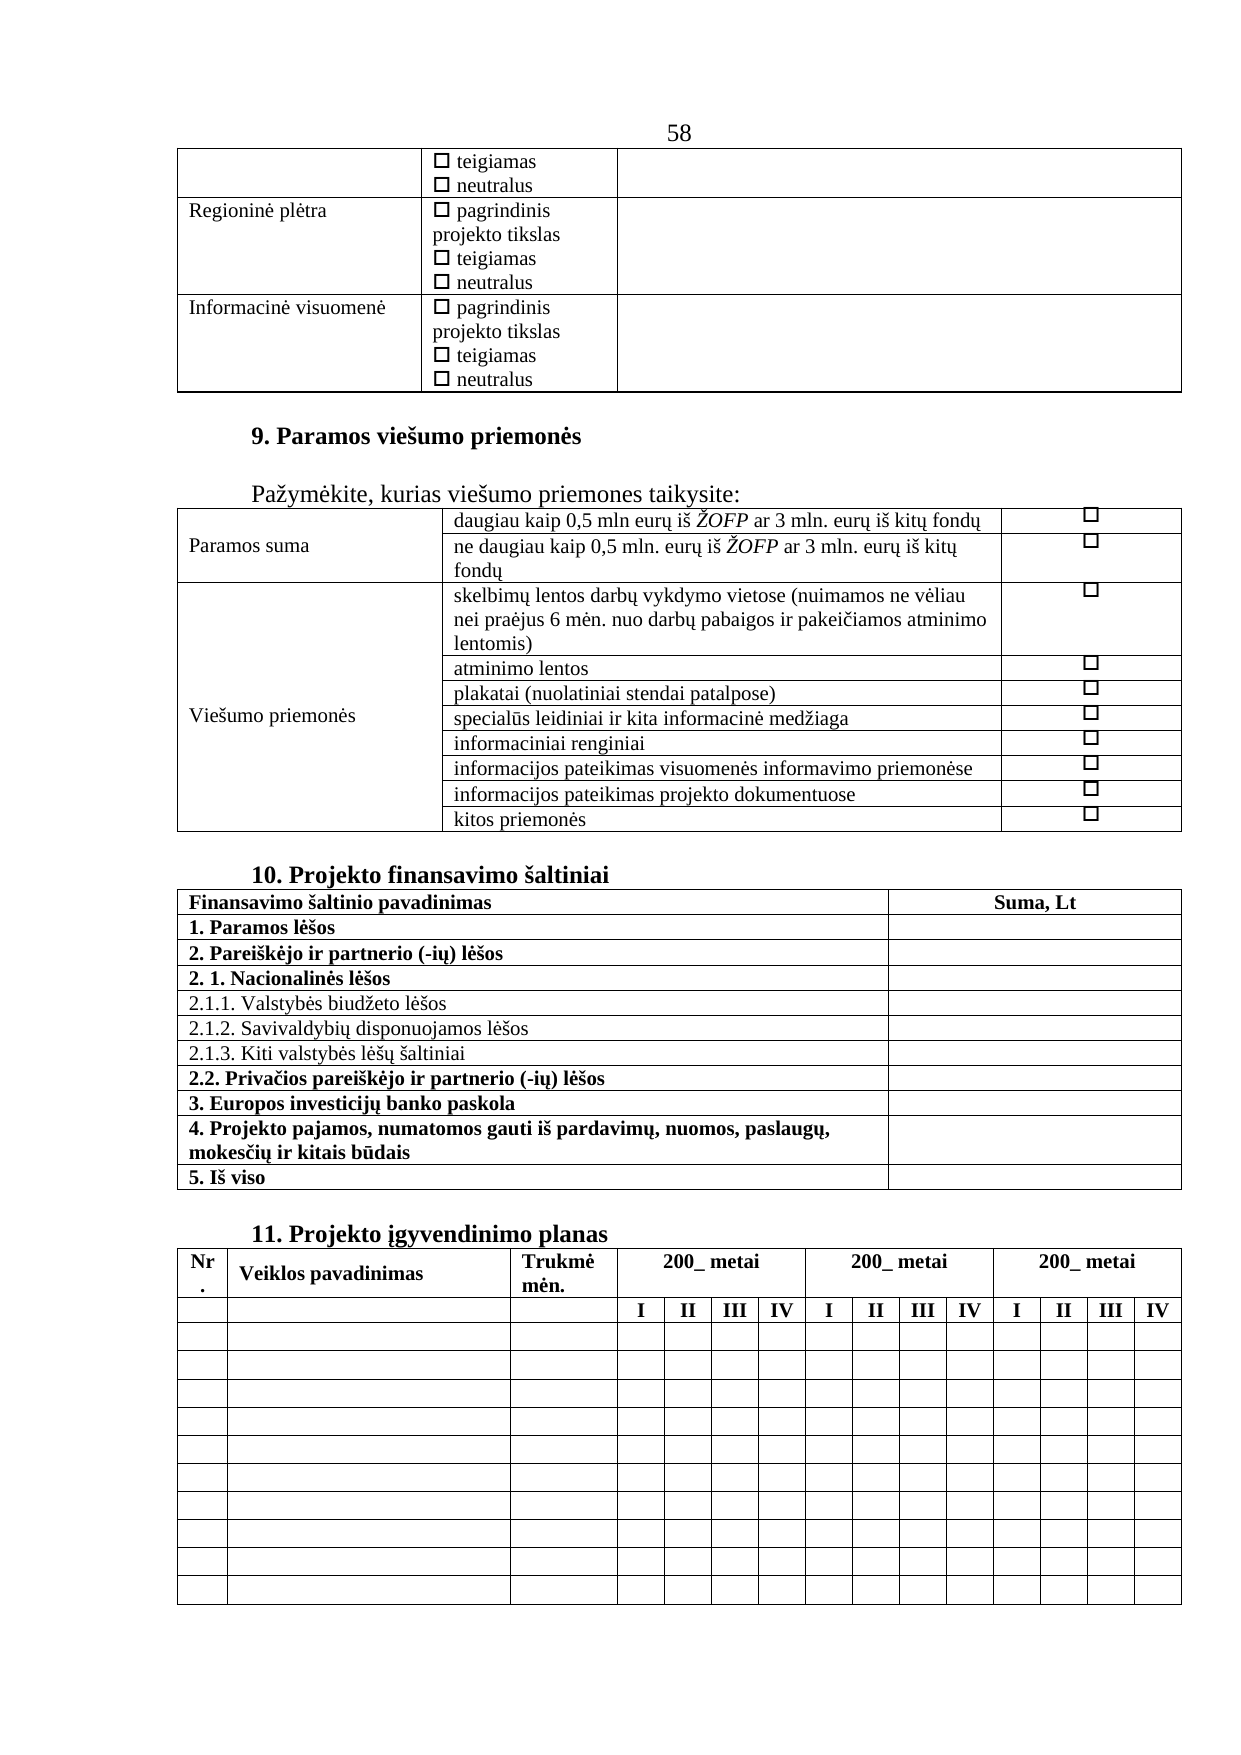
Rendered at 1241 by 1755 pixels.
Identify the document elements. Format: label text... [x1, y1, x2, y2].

table_cell [900, 1351, 946, 1378]
table_cell [889, 966, 1181, 989]
table_cell [1135, 1380, 1181, 1407]
table_cell IV [947, 1298, 993, 1322]
table_header Paramos suma [178, 509, 442, 582]
table_cell [665, 1548, 711, 1575]
table_cell [994, 1492, 1040, 1519]
table_cell o [1002, 807, 1181, 831]
table_cell [1041, 1351, 1087, 1378]
table_cell [759, 1576, 805, 1603]
table_cell [1041, 1576, 1087, 1603]
table_cell plakatai (nuolatiniai stendai patalpose) [443, 681, 1001, 705]
table_cell [665, 1576, 711, 1603]
table_cell [1135, 1351, 1181, 1378]
table_cell [947, 1436, 993, 1463]
table_header Finansavimo šaltinio pavadinimas [178, 890, 888, 914]
table_cell [759, 1351, 805, 1378]
table_cell [1041, 1408, 1087, 1435]
table_cell [853, 1520, 899, 1547]
table_cell [228, 1464, 510, 1491]
table_cell [712, 1380, 758, 1407]
table_cell [1041, 1548, 1087, 1575]
table_cell [900, 1492, 946, 1519]
table_cell 4. Projekto pajamos, numatomos gauti iš pardavimų, nuomos, paslaugų, mokesčių ir kitais būdais [178, 1116, 888, 1164]
table_cell Regioninė plėtra [178, 198, 421, 294]
table_cell [665, 1436, 711, 1463]
table_cell I [806, 1298, 852, 1322]
table_cell 1. Paramos lėšos [178, 915, 888, 939]
table_cell [228, 1576, 510, 1603]
table_cell [759, 1548, 805, 1575]
table_cell [1088, 1380, 1134, 1407]
table_cell [178, 1520, 227, 1547]
table_cell kitos priemonės [443, 807, 1001, 831]
table_cell [900, 1436, 946, 1463]
table_cell o teigiamas o neutralus [422, 149, 617, 197]
table_cell [853, 1408, 899, 1435]
table_cell [618, 1351, 664, 1378]
table_cell [900, 1323, 946, 1350]
table_header 200_ metai [806, 1249, 993, 1297]
table_cell [228, 1323, 510, 1350]
table_cell [759, 1323, 805, 1350]
table_cell o pagrindinis projekto tikslas o teigiamas o neutralus [422, 295, 617, 391]
table_cell [947, 1464, 993, 1491]
table_cell [178, 1323, 227, 1350]
table_cell [511, 1576, 617, 1603]
table_cell 2.1.1. Valstybės biudžeto lėšos [178, 991, 888, 1015]
table_cell [853, 1576, 899, 1603]
table_cell [178, 1408, 227, 1435]
table_cell [712, 1436, 758, 1463]
table_cell [759, 1492, 805, 1519]
table_cell [178, 1464, 227, 1491]
table_cell [618, 1464, 664, 1491]
table_cell [178, 1548, 227, 1575]
table_cell [1041, 1520, 1087, 1547]
table_cell [1135, 1464, 1181, 1491]
table_cell [1135, 1323, 1181, 1350]
table_cell [889, 1116, 1181, 1164]
table_cell [511, 1492, 617, 1519]
table_cell [994, 1408, 1040, 1435]
table_cell [228, 1520, 510, 1547]
table_cell [1041, 1436, 1087, 1463]
table_cell o [1002, 656, 1181, 680]
table_cell [1135, 1548, 1181, 1575]
table_cell o [1002, 534, 1181, 582]
table_cell [806, 1436, 852, 1463]
table_cell informacijos pateikimas projekto dokumentuose [443, 781, 1001, 806]
table_header 200_ metai [618, 1249, 805, 1297]
table_cell [806, 1548, 852, 1575]
table_cell o [1002, 731, 1181, 755]
table_cell [178, 1380, 227, 1407]
table_cell [228, 1380, 510, 1407]
table_cell [994, 1351, 1040, 1378]
table_header Veiklos pavadinimas [228, 1249, 510, 1297]
text Pažymėkite, kurias viešumo priemones taikysite: [177, 479, 1181, 507]
table_cell [1088, 1492, 1134, 1519]
table_cell [900, 1520, 946, 1547]
table_cell [618, 149, 1181, 197]
table_cell [889, 915, 1181, 939]
table_cell [178, 1576, 227, 1603]
table_cell [853, 1436, 899, 1463]
table_cell [228, 1408, 510, 1435]
table_cell [665, 1520, 711, 1547]
table_cell o [1002, 781, 1181, 806]
table_cell [618, 1520, 664, 1547]
table_cell [511, 1323, 617, 1350]
table_cell [665, 1492, 711, 1519]
table_cell 3. Europos investicijų banko paskola [178, 1091, 888, 1115]
table_cell [889, 1016, 1181, 1040]
table_cell [853, 1464, 899, 1491]
table_cell [1088, 1436, 1134, 1463]
table_cell [618, 1576, 664, 1603]
table_cell [712, 1464, 758, 1491]
table_cell [806, 1408, 852, 1435]
table_cell [511, 1298, 617, 1322]
table_cell atminimo lentos [443, 656, 1001, 680]
table_cell [806, 1464, 852, 1491]
table_cell [1041, 1492, 1087, 1519]
table_cell [228, 1351, 510, 1378]
table_header Suma, Lt [889, 890, 1181, 914]
table_cell Informacinė visuomenė [178, 295, 421, 391]
table_cell [1041, 1464, 1087, 1491]
table_cell 2.2. Privačios pareiškėjo ir partnerio (-ių) lėšos [178, 1066, 888, 1090]
table_cell [994, 1436, 1040, 1463]
table_cell o [1002, 681, 1181, 705]
table_cell [618, 295, 1181, 391]
table_cell [712, 1408, 758, 1435]
table_cell [889, 1066, 1181, 1090]
table_cell skelbimų lentos darbų vykdymo vietose (nuimamos ne vėliau nei praėjus 6 mėn. nuo darbų pabaigos ir pakeičiamos atminimo lentomis) [443, 583, 1001, 655]
table_cell [665, 1408, 711, 1435]
table_cell [806, 1380, 852, 1407]
table_header o [1002, 509, 1181, 532]
table_cell [889, 1091, 1181, 1115]
table_cell [511, 1380, 617, 1407]
table_cell [228, 1548, 510, 1575]
table_cell III [1088, 1298, 1134, 1322]
table_cell [712, 1323, 758, 1350]
table_cell [1088, 1464, 1134, 1491]
table_cell [759, 1520, 805, 1547]
table_cell o [1002, 756, 1181, 780]
table_cell [947, 1323, 993, 1350]
table_cell [853, 1323, 899, 1350]
table_cell [900, 1576, 946, 1603]
table_cell [618, 1323, 664, 1350]
table_cell II [1041, 1298, 1087, 1322]
table_cell [900, 1408, 946, 1435]
table_cell II [853, 1298, 899, 1322]
table_cell [994, 1323, 1040, 1350]
table_cell [806, 1492, 852, 1519]
table_cell [618, 1408, 664, 1435]
table_cell [178, 1492, 227, 1519]
table_cell [1135, 1408, 1181, 1435]
table_cell o [1002, 583, 1181, 655]
table_header Nr. [178, 1249, 227, 1297]
table_cell [712, 1351, 758, 1378]
table_cell [994, 1548, 1040, 1575]
table_cell [1088, 1351, 1134, 1378]
table_cell [712, 1520, 758, 1547]
table_cell [228, 1298, 510, 1322]
table_cell [889, 1041, 1181, 1065]
table_cell IV [1135, 1298, 1181, 1322]
table_cell III [712, 1298, 758, 1322]
table_cell [900, 1464, 946, 1491]
table_cell [853, 1548, 899, 1575]
table_cell [712, 1492, 758, 1519]
table_cell [853, 1380, 899, 1407]
table_cell [178, 1298, 227, 1322]
table_cell III [900, 1298, 946, 1322]
table_cell specialūs leidiniai ir kita informacinė medžiaga [443, 706, 1001, 730]
table_cell [618, 198, 1181, 294]
text 9. Paramos viešumo priemonės [177, 421, 1181, 450]
table_cell 2. 1. Nacionalinės lėšos [178, 966, 888, 989]
text 11. Projekto įgyvendinimo planas [177, 1219, 1181, 1248]
table_cell [947, 1576, 993, 1603]
table_cell [511, 1351, 617, 1378]
table_cell [1088, 1408, 1134, 1435]
table_cell [947, 1520, 993, 1547]
table_cell 2. Pareiškėjo ir partnerio (-ių) lėšos [178, 940, 888, 964]
table_cell [511, 1548, 617, 1575]
table_cell [759, 1436, 805, 1463]
table_cell [806, 1323, 852, 1350]
table_cell Viešumo priemonės [178, 583, 442, 831]
table_cell [900, 1380, 946, 1407]
table_cell [947, 1351, 993, 1378]
table_cell [712, 1576, 758, 1603]
table_cell [759, 1380, 805, 1407]
table_cell [511, 1408, 617, 1435]
table_cell [947, 1380, 993, 1407]
table_cell [665, 1464, 711, 1491]
table_cell [228, 1492, 510, 1519]
table_cell [1041, 1380, 1087, 1407]
table_cell [947, 1408, 993, 1435]
table_cell 2.1.3. Kiti valstybės lėšų šaltiniai [178, 1041, 888, 1065]
table_cell I [618, 1298, 664, 1322]
table_cell informaciniai renginiai [443, 731, 1001, 755]
table_cell [665, 1351, 711, 1378]
table_cell [618, 1548, 664, 1575]
table_cell [994, 1380, 1040, 1407]
table_cell [618, 1492, 664, 1519]
table_cell [1135, 1436, 1181, 1463]
table_cell [806, 1520, 852, 1547]
table_cell [665, 1380, 711, 1407]
table_cell [511, 1436, 617, 1463]
table_cell o [1002, 706, 1181, 730]
table_cell 2.1.2. Savivaldybių disponuojamos lėšos [178, 1016, 888, 1040]
table_cell [1088, 1520, 1134, 1547]
table_cell [853, 1492, 899, 1519]
table_cell [889, 991, 1181, 1015]
table_cell [1135, 1520, 1181, 1547]
table_cell [994, 1464, 1040, 1491]
table_cell [665, 1323, 711, 1350]
table_cell [889, 940, 1181, 964]
table_cell [1088, 1576, 1134, 1603]
table_cell [889, 1165, 1181, 1189]
table_cell [900, 1548, 946, 1575]
table_cell [1135, 1576, 1181, 1603]
table_header Trukmė mėn. [511, 1249, 617, 1297]
table_cell [1088, 1548, 1134, 1575]
table_cell [759, 1408, 805, 1435]
table_cell ne daugiau kaip 0,5 mln. eurų iš ŽOFP ar 3 mln. eurų iš kitų fondų [443, 534, 1001, 582]
table_cell I [994, 1298, 1040, 1322]
table_cell [947, 1548, 993, 1575]
table_cell [853, 1351, 899, 1378]
table_cell [994, 1576, 1040, 1603]
table_cell IV [759, 1298, 805, 1322]
table_cell [618, 1436, 664, 1463]
table_cell [806, 1576, 852, 1603]
table_cell o pagrindinis projekto tikslas o teigiamas o neutralus [422, 198, 617, 294]
table_cell [511, 1464, 617, 1491]
table_cell [1041, 1323, 1087, 1350]
table_cell informacijos pateikimas visuomenės informavimo priemonėse [443, 756, 1001, 780]
table_cell [759, 1464, 805, 1491]
table_cell [178, 1436, 227, 1463]
table_cell 5. Iš viso [178, 1165, 888, 1189]
table_header daugiau kaip 0,5 mln eurų iš ŽOFP ar 3 mln. eurų iš kitų fondų [443, 509, 1001, 532]
table_cell [618, 1380, 664, 1407]
table_cell [712, 1548, 758, 1575]
table_cell [994, 1520, 1040, 1547]
text 10. Projekto finansavimo šaltiniai [177, 860, 1181, 889]
table_cell [228, 1436, 510, 1463]
table_header 200_ metai [994, 1249, 1181, 1297]
table_cell [511, 1520, 617, 1547]
table_cell [947, 1492, 993, 1519]
table_cell [1135, 1492, 1181, 1519]
table_cell [178, 149, 421, 197]
table_cell [1088, 1323, 1134, 1350]
table_cell [806, 1351, 852, 1378]
table_cell II [665, 1298, 711, 1322]
table_cell [178, 1351, 227, 1378]
